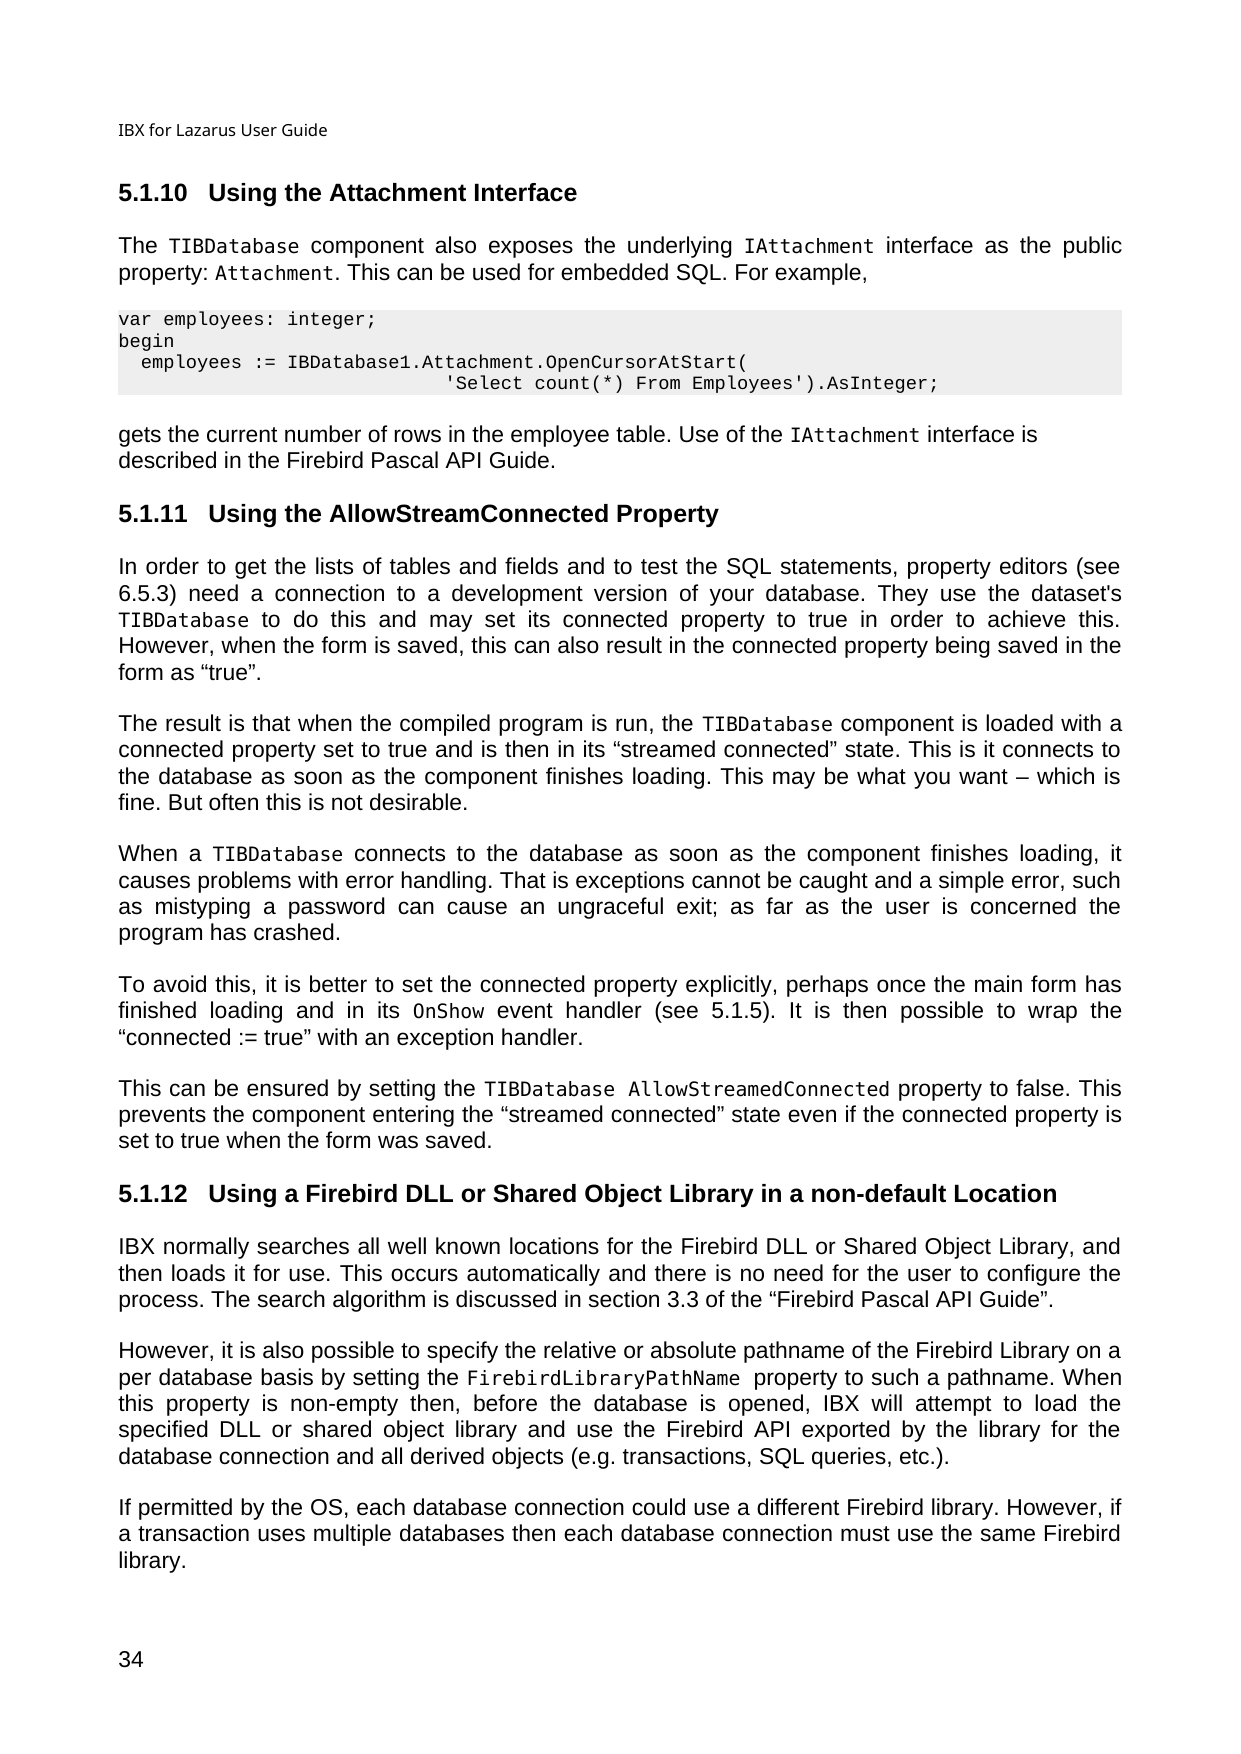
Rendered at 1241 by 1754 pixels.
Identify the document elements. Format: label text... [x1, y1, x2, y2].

text employees := IBDatabase1.Attachment.OpenCursorAtStart( [118, 353, 1122, 374]
subtitle Using a Firebird DLL or Shared Object Library in a non-default Location [118, 1179, 1122, 1208]
text begin [118, 331, 1122, 353]
text To avoid this, it is better to set the connected property explicitly, perhaps once the main form has finished loading and in its OnShow event handler (see 5.1.5). It is then possible to wrap the “connected := true” with an exception handler. [118, 971, 1122, 1050]
text When a TIBDatabase connects to the database as soon as the component finishes loading, it causes problems with error handling. That is exceptions cannot be caught and a simple error, such as mistyping a password can cause an ungraceful exit; as far as the user is concerned the program has crashed. [118, 840, 1122, 946]
text 'Select count(*) From Employees').AsInteger; [118, 374, 1122, 395]
subtitle Using the AllowStreamConnected Property [118, 499, 1122, 528]
text IBX normally searches all well known locations for the Firebird DLL or Shared Object Library, and then loads it for use. This occurs automatically and there is no need for the user to configure the process. The search algorithm is discussed in section 3.3 of the “Firebird Pascal API Guide”. [118, 1233, 1122, 1312]
subtitle Using the Attachment Interface [118, 178, 1122, 207]
text This can be ensured by setting the TIBDatabase AllowStreamedConnected property to false. This prevents the component entering the “streamed connected” state even if the connected property is set to true when the form was saved. [118, 1075, 1122, 1154]
text The TIBDatabase component also exposes the underlying IAttachment interface as the public property: Attachment. This can be used for embedded SQL. For example, [118, 232, 1122, 285]
text The result is that when the compiled program is run, the TIBDatabase component is loaded with a connected property set to true and is then in its “streamed connected” state. This is it connects to the database as soon as the component finishes loading. This may be what you want – which is fine. But often this is not desirable. [118, 710, 1122, 815]
text gets the current number of rows in the employee table. Use of the IAttachment interface is described in the Firebird Pascal API Guide. [118, 421, 1122, 473]
text If permitted by the OS, each database connection could use a different Firebird library. However, if a transaction uses multiple databases then each database connection must use the same Firebird library. [118, 1494, 1122, 1573]
text However, it is also possible to specify the relative or absolute pathname of the Firebird Library on a per database basis by setting the FirebirdLibraryPathName property to such a pathname. When this property is non-empty then, before the database is opened, IBX will attempt to load the specified DLL or shared object library and use the Firebird API exported by the library for the database connection and all derived objects (e.g. transactions, SQL queries, etc.). [118, 1337, 1122, 1469]
text var employees: integer; [118, 310, 1122, 331]
text In order to get the lists of tables and fields and to test the SQL statements, property editors (see 6.5.3) need a connection to a development version of your database. They use the dataset's TIBDatabase to do this and may set its connected property to true in order to achieve this. However, when the form is saved, this can also result in the connected property being saved in the form as “true”. [118, 553, 1122, 685]
